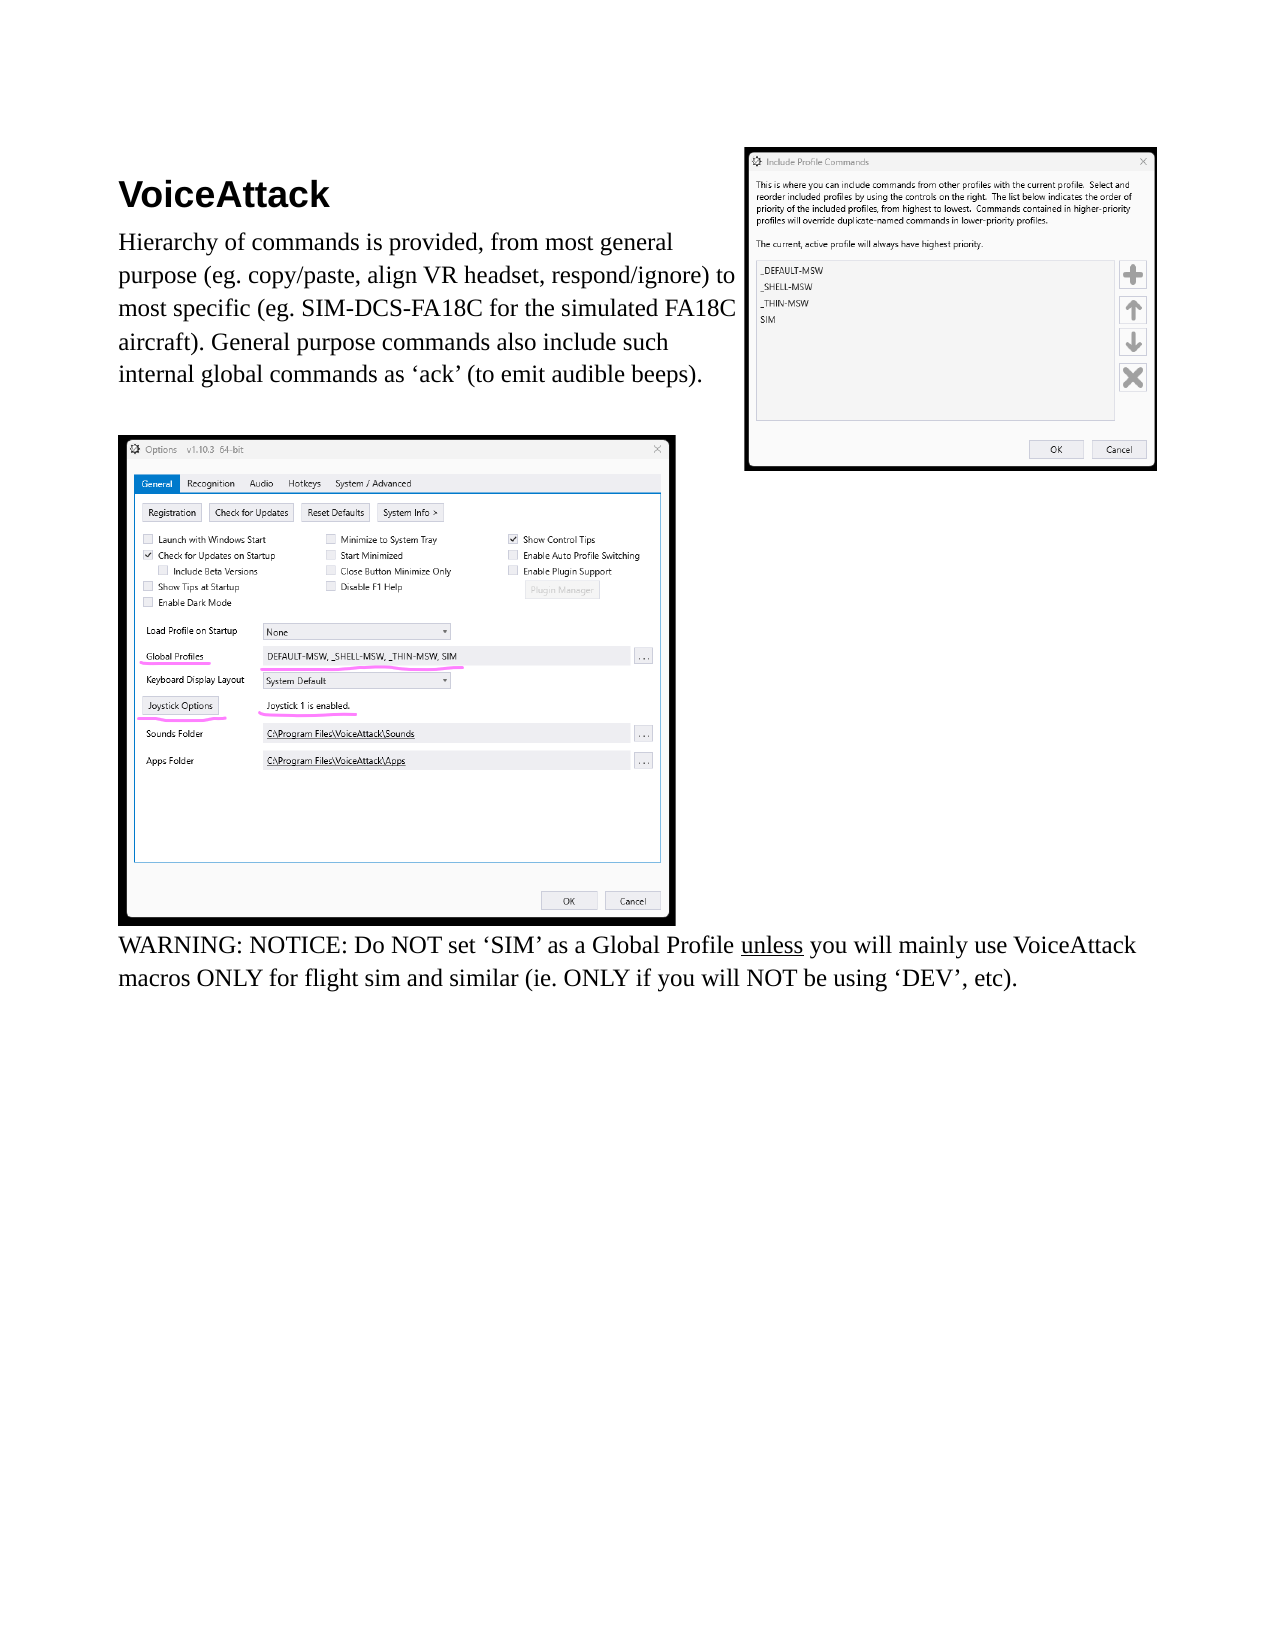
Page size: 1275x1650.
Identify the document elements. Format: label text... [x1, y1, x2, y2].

subtitle VoiceAttack [118, 172, 744, 215]
text Hierarchy of commands is provided, from most general purpose (eg. copy/paste, align VR headset, respond/ignore) to most specific (eg. SIM-DCS-FA18C for the simulated FA18C aircraft). General purpose commands also include such internal global commands as ‘ack’ (to emit audible beeps). [118, 227, 744, 388]
text WARNING: NOTICE: Do NOT set ‘SIM’ as a Global Profile unless you will mainly use VoiceAttack macros ONLY for flight sim and similar (ie. ONLY if you will NOT be using ‘DEV’, etc). [118, 407, 1157, 992]
